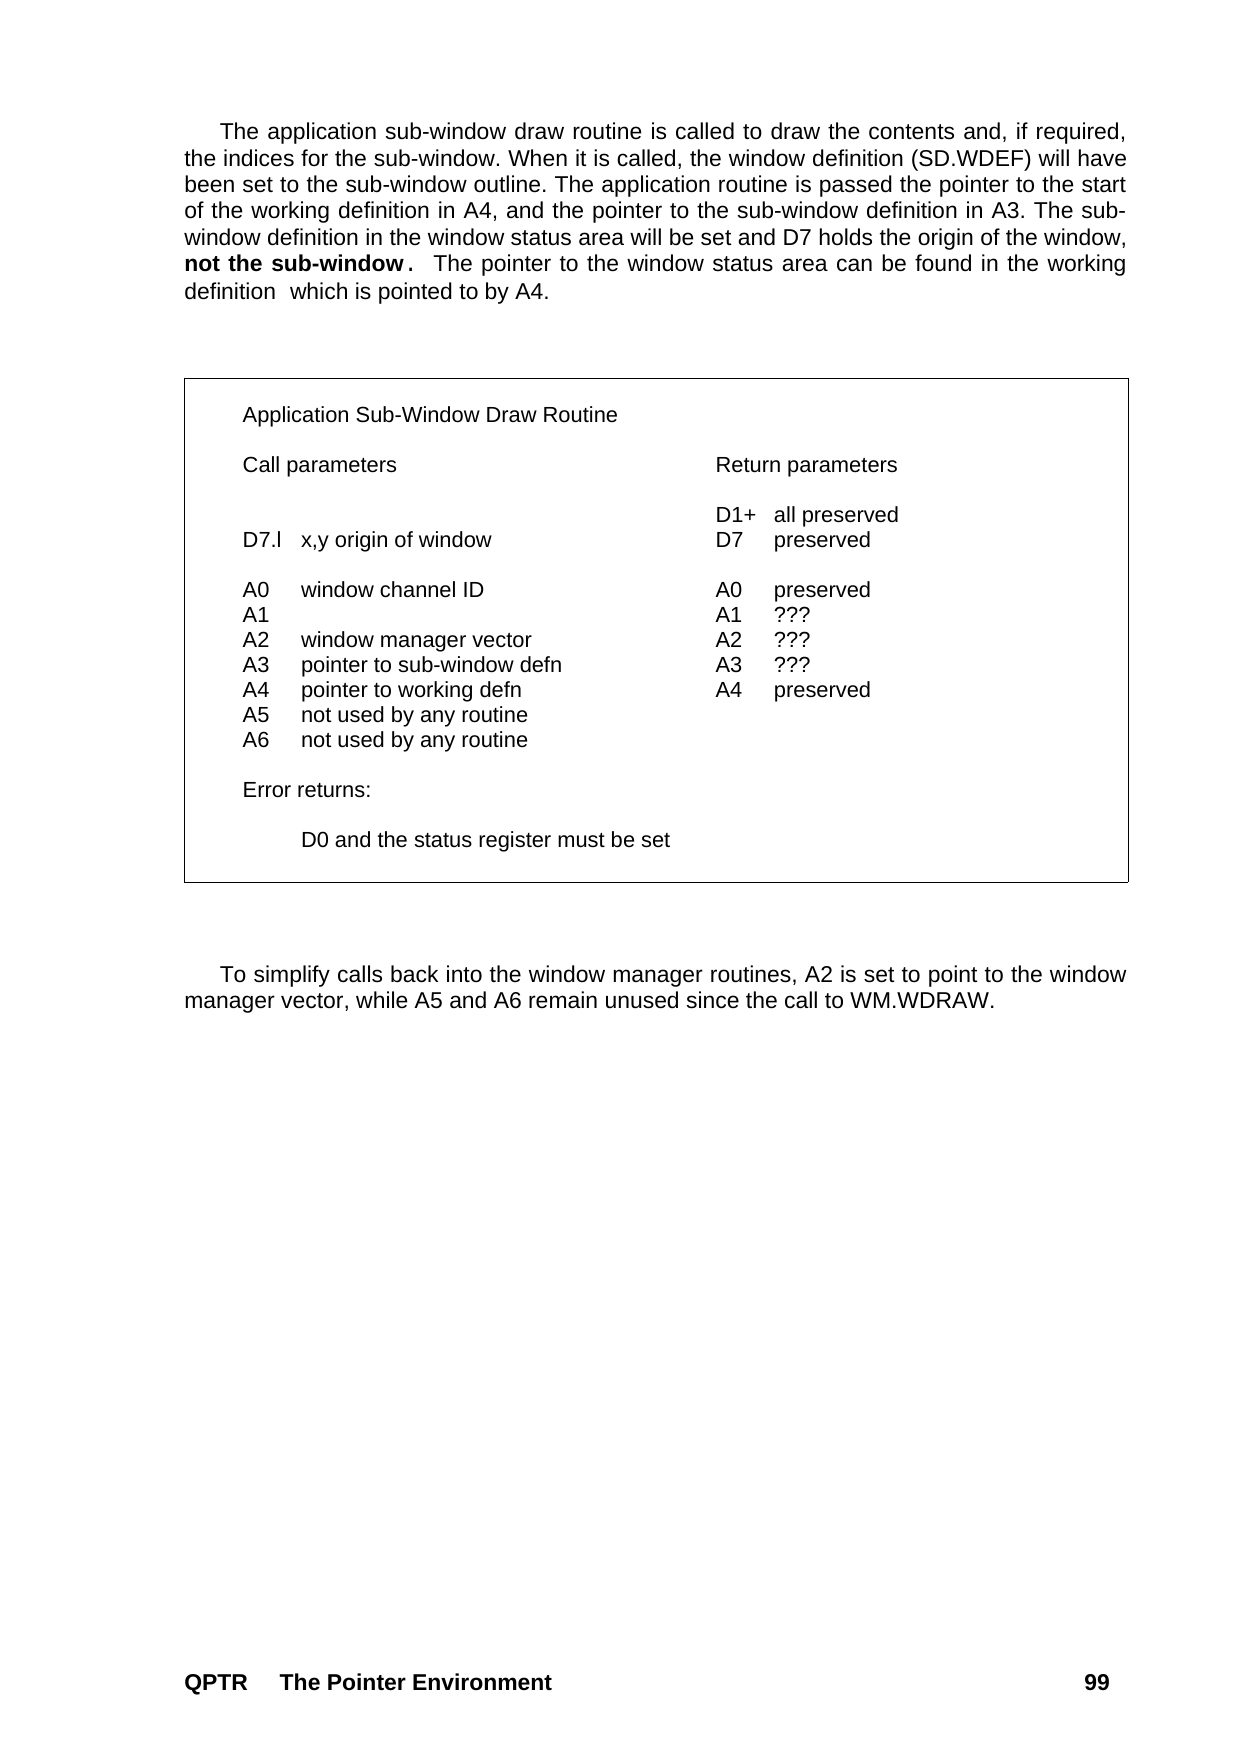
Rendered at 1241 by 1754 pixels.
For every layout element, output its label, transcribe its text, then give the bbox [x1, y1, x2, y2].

table_cell Return parameters [693, 453, 1011, 478]
table_cell [185, 703, 215, 728]
table_cell [185, 528, 215, 553]
table_cell [1011, 478, 1128, 503]
table_cell A1 [215, 603, 292, 628]
table_cell A0 [215, 578, 292, 603]
table_cell [185, 853, 215, 882]
table_cell preserved [765, 678, 1011, 703]
table_cell [215, 503, 292, 528]
text The application sub-window draw routine is called to draw the contents and, if required, the indices for the sub-window. When it is called, the window definition (SD.WDEF) will have been set to the sub-window outline. The application routine is passed the pointer to the start of the working definition in A4, and the pointer to the sub-window definition in A3. The sub-window definition in the window status area will be set and D7 holds the origin of the window, not the sub-window. The pointer to the window status area can be found in the working definition which is pointed to by A4. [184, 118, 1128, 307]
table_cell D1+ [693, 503, 765, 528]
table_cell [693, 478, 765, 503]
table_cell A5 [215, 703, 292, 728]
table_cell [185, 553, 215, 578]
table_cell [693, 778, 765, 803]
table_cell x,y origin of window [293, 528, 692, 553]
table_cell [765, 553, 1011, 578]
table_cell A1 [693, 603, 765, 628]
table_cell [293, 553, 692, 578]
table_cell [1011, 728, 1128, 753]
table_header [185, 379, 215, 403]
table_cell [185, 653, 215, 678]
table_header [215, 379, 292, 403]
table_cell [215, 553, 292, 578]
table_cell [185, 578, 215, 603]
table_cell [1011, 778, 1128, 803]
table_cell [215, 803, 292, 828]
table_cell [185, 828, 215, 853]
table_cell [693, 553, 765, 578]
table_cell [765, 753, 1011, 778]
table_cell A3 [693, 653, 765, 678]
table_cell D7 [693, 528, 765, 553]
table_cell not used by any routine [293, 703, 692, 728]
table_cell [693, 728, 765, 753]
table_cell [293, 428, 692, 453]
table_cell preserved [765, 528, 1011, 553]
table_cell [1011, 553, 1128, 578]
table_cell [765, 478, 1011, 503]
table_cell [1011, 603, 1128, 628]
table_cell D0 and the status register must be set [293, 828, 692, 853]
table_cell [185, 603, 215, 628]
table_cell [693, 853, 765, 882]
table_cell [765, 728, 1011, 753]
table_cell window manager vector [293, 628, 692, 653]
table_header [293, 379, 692, 403]
table_cell [185, 628, 215, 653]
table_cell [185, 753, 215, 778]
table_cell [185, 503, 215, 528]
table_cell [215, 753, 292, 778]
table_cell preserved [765, 578, 1011, 603]
table_cell A0 [693, 578, 765, 603]
table_cell [1011, 578, 1128, 603]
table_cell [1011, 428, 1128, 453]
table_cell [765, 803, 1011, 828]
table_cell [1011, 703, 1128, 728]
table_cell [1011, 678, 1128, 703]
table_cell [293, 853, 692, 882]
table_cell A2 [215, 628, 292, 653]
table_cell [1011, 653, 1128, 678]
table_cell [1011, 803, 1128, 828]
table_cell Call parameters [215, 453, 692, 478]
table_cell [693, 803, 765, 828]
table_cell [185, 678, 215, 703]
table_cell ??? [765, 628, 1011, 653]
table_cell [693, 753, 765, 778]
table_cell pointer to working defn [293, 678, 692, 703]
table_cell [765, 403, 1011, 428]
table_cell [293, 753, 692, 778]
table_cell [215, 428, 292, 453]
table_header [693, 379, 765, 403]
table_cell [185, 778, 215, 803]
table_cell [293, 803, 692, 828]
text To simplify calls back into the window manager routines, A2 is set to point to the window manager vector, while A5 and A6 remain unused since the call to WM.WDRAW. [184, 961, 1128, 1014]
table_cell D7.l [215, 528, 292, 553]
table_cell [1011, 628, 1128, 653]
table_cell [765, 853, 1011, 882]
table_cell ??? [765, 653, 1011, 678]
table_cell [765, 828, 1011, 853]
table_cell [185, 728, 215, 753]
table_cell [1011, 403, 1128, 428]
table_cell [215, 828, 292, 853]
table_cell window channel ID [293, 578, 692, 603]
table_cell [185, 803, 215, 828]
table_cell [185, 478, 215, 503]
table_cell all preserved [765, 503, 1011, 528]
table_cell [693, 703, 765, 728]
table_cell A6 [215, 728, 292, 753]
table_cell Application Sub-Window Draw Routine [215, 403, 692, 428]
table_cell [185, 403, 215, 428]
table_cell [293, 503, 692, 528]
table_cell [1011, 853, 1128, 882]
table_cell Error returns: [215, 778, 692, 803]
table_cell [215, 853, 292, 882]
table_cell [293, 478, 692, 503]
table_header [765, 379, 1011, 403]
table_cell [693, 428, 765, 453]
table_cell [215, 478, 292, 503]
table_cell [693, 403, 765, 428]
table_cell [1011, 528, 1128, 553]
table_cell [765, 778, 1011, 803]
table_cell A2 [693, 628, 765, 653]
table_cell [693, 828, 765, 853]
table_cell A3 [215, 653, 292, 678]
table_cell [1011, 503, 1128, 528]
table_cell ??? [765, 603, 1011, 628]
table_cell A4 [215, 678, 292, 703]
table_cell [185, 453, 215, 478]
table_cell not used by any routine [293, 728, 692, 753]
table_cell [185, 428, 215, 453]
table_cell [1011, 453, 1128, 478]
table_cell [1011, 753, 1128, 778]
table_cell [765, 703, 1011, 728]
table_cell pointer to sub-window defn [293, 653, 692, 678]
table_cell [293, 603, 692, 628]
table_cell [1011, 828, 1128, 853]
table_cell [765, 428, 1011, 453]
table_header [1011, 379, 1128, 403]
table_cell A4 [693, 678, 765, 703]
